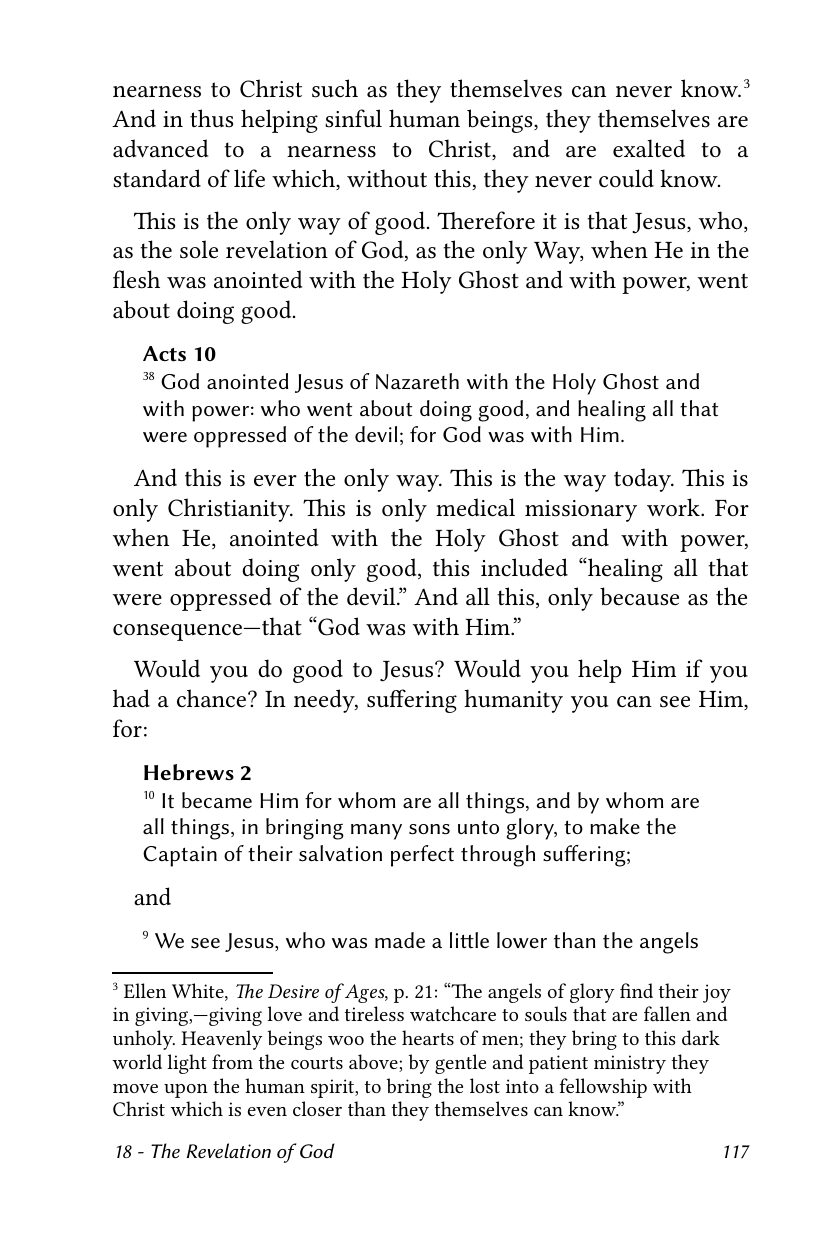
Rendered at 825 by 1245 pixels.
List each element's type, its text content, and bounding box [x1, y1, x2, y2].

text Hebrews 2 [142, 760, 750, 786]
text And this is ever the only way. This is the way today. This is only Christianity. This is only medical missionary work. For when He, anointed with the Holy Ghost and with power, went about doing only good, this included “healing all that were oppressed of the devil.” And all this, only because as the consequence—that “God was with Him.” [112, 464, 750, 642]
text 10 It became Him for whom are all things, and by whom are all things, in bringing many sons unto glory, to make the Captain of their salvation perfect through suffering; [142, 788, 720, 867]
text This is the only way of good. Therefore it is that Jesus, who, as the sole revelation of God, as the only Way, when He in the flesh was anointed with the Holy Ghost and with power, went about doing good. [112, 207, 750, 325]
text 9 We see Jesus, who was made a little lower than the angels [142, 927, 720, 954]
text Would you do good to Jesus? Would you help Him if you had a chance? In needy, suffering humanity you can see Him, for: [112, 655, 750, 744]
text Ellen White, The Desire of Ages, p. 21: “The angels of glory find their joy in giving,—giving love and tireless watchcare to souls that are fallen and unholy. Heavenly beings woo the hearts of men; they bring to this dark world light from the courts above; by gentle and patient ministry they move upon the human spirit, to bring the lost into a fellowship with Christ which is even closer than they themselves can know.” [112, 979, 750, 1122]
text Acts 10 [142, 341, 750, 367]
text and [112, 883, 750, 911]
text nearness to Christ such as they themselves can never know. And in thus helping sinful human beings, they themselves are advanced to a nearness to Christ, and are exalted to a standard of life which, without this, they never could know. [112, 75, 750, 193]
text 38 God anointed Jesus of Nazareth with the Holy Ghost and with power: who went about doing good, and healing all that were oppressed of the devil; for God was with Him. [142, 369, 720, 448]
